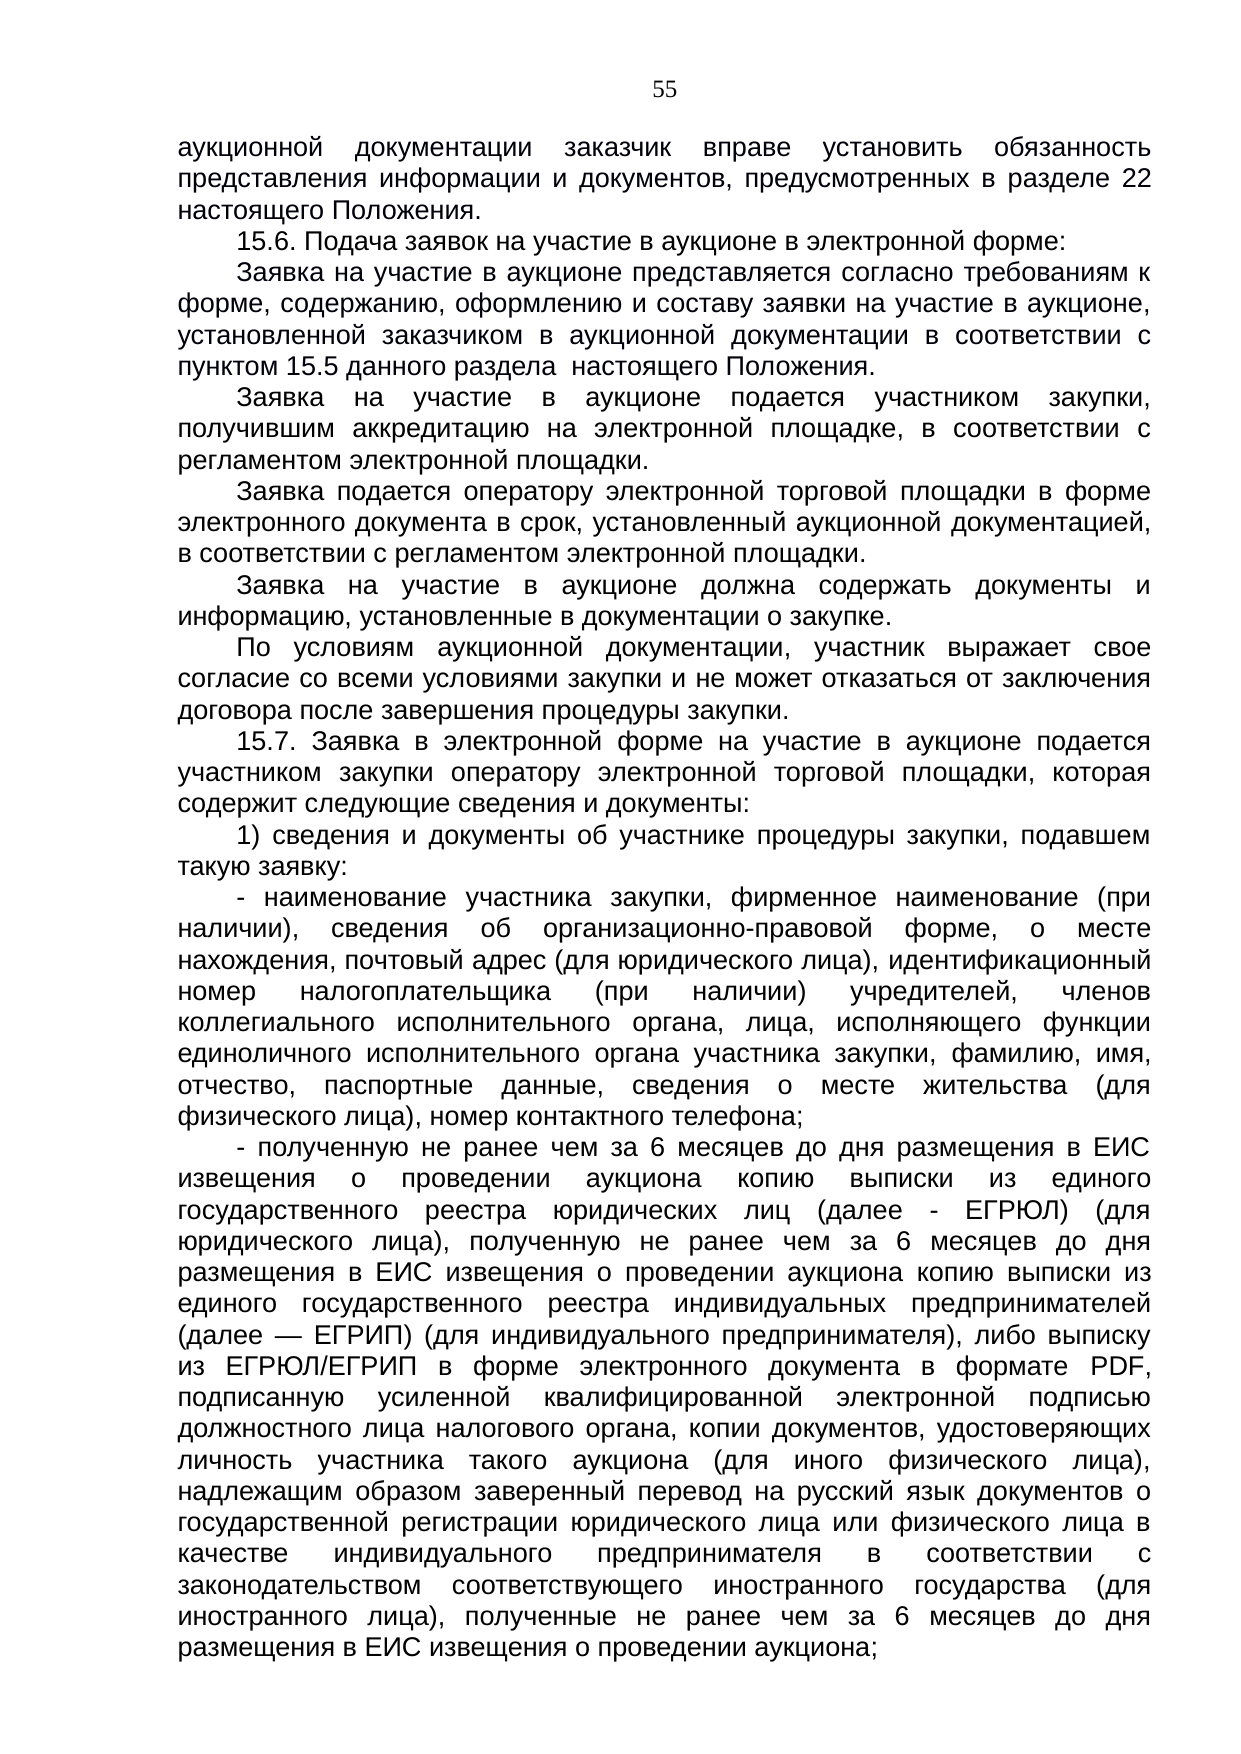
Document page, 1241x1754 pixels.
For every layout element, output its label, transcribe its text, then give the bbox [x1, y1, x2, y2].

text Заявка на участие в аукционе подается участником закупки, получившим аккредитацию на электронной площадке, в соответствии с регламентом электронной площадки. [177, 381, 1152, 475]
text Заявка на участие в аукционе представляется согласно требованиям к форме, содержанию, оформлению и составу заявки на участие в аукционе, установленной заказчиком в аукционной документации в соответствии с пунктом 15.5 данного раздела настоящего Положения. [177, 256, 1152, 381]
text аукционной документации заказчик вправе установить обязанность представления информации и документов, предусмотренных в разделе 22 настоящего Положения. [177, 131, 1152, 225]
text 15.6. Подача заявок на участие в аукционе в электронной форме: [177, 225, 1152, 256]
text - полученную не ранее чем за 6 месяцев до дня размещения в ЕИС извещения о проведении аукциона копию выписки из единого государственного реестра юридических лиц (далее - ЕГРЮЛ) (для юридического лица), полученную не ранее чем за 6 месяцев до дня размещения в ЕИС извещения о проведении аукциона копию выписки из единого государственного реестра индивидуальных предпринимателей (далее — ЕГРИП) (для индивидуального предпринимателя), либо выписку из ЕГРЮЛ/ЕГРИП в форме электронного документа в формате PDF, подписанную усиленной квалифицированной электронной подписью должностного лица налогового органа, копии документов, удостоверяющих личность участника такого аукциона (для иного физического лица), надлежащим образом заверенный перевод на русский язык документов о государственной регистрации юридического лица или физического лица в качестве индивидуального предпринимателя в соответствии с законодательством соответствующего иностранного государства (для иностранного лица), полученные не ранее чем за 6 месяцев до дня размещения в ЕИС извещения о проведении аукциона; [177, 1131, 1152, 1662]
text 15.7. Заявка в электронной форме на участие в аукционе подается участником закупки оператору электронной торговой площадки, которая содержит следующие сведения и документы: [177, 725, 1152, 819]
text - наименование участника закупки, фирменное наименование (при наличии), сведения об организационно-правовой форме, о месте нахождения, почтовый адрес (для юридического лица), идентификационный номер налогоплательщика (при наличии) учредителей, членов коллегиального исполнительного органа, лица, исполняющего функции единоличного исполнительного органа участника закупки, фамилию, имя, отчество, паспортные данные, сведения о месте жительства (для физического лица), номер контактного телефона; [177, 881, 1152, 1131]
text Заявка на участие в аукционе должна содержать документы и информацию, установленные в документации о закупке. [177, 569, 1152, 631]
text По условиям аукционной документации, участник выражает свое согласие со всеми условиями закупки и не может отказаться от заключения договора после завершения процедуры закупки. [177, 631, 1152, 725]
text Заявка подается оператору электронной торговой площадки в форме электронного документа в срок, установленный аукционной документацией, в соответствии с регламентом электронной площадки. [177, 475, 1152, 569]
text 1) сведения и документы об участнике процедуры закупки, подавшем такую заявку: [177, 819, 1152, 881]
